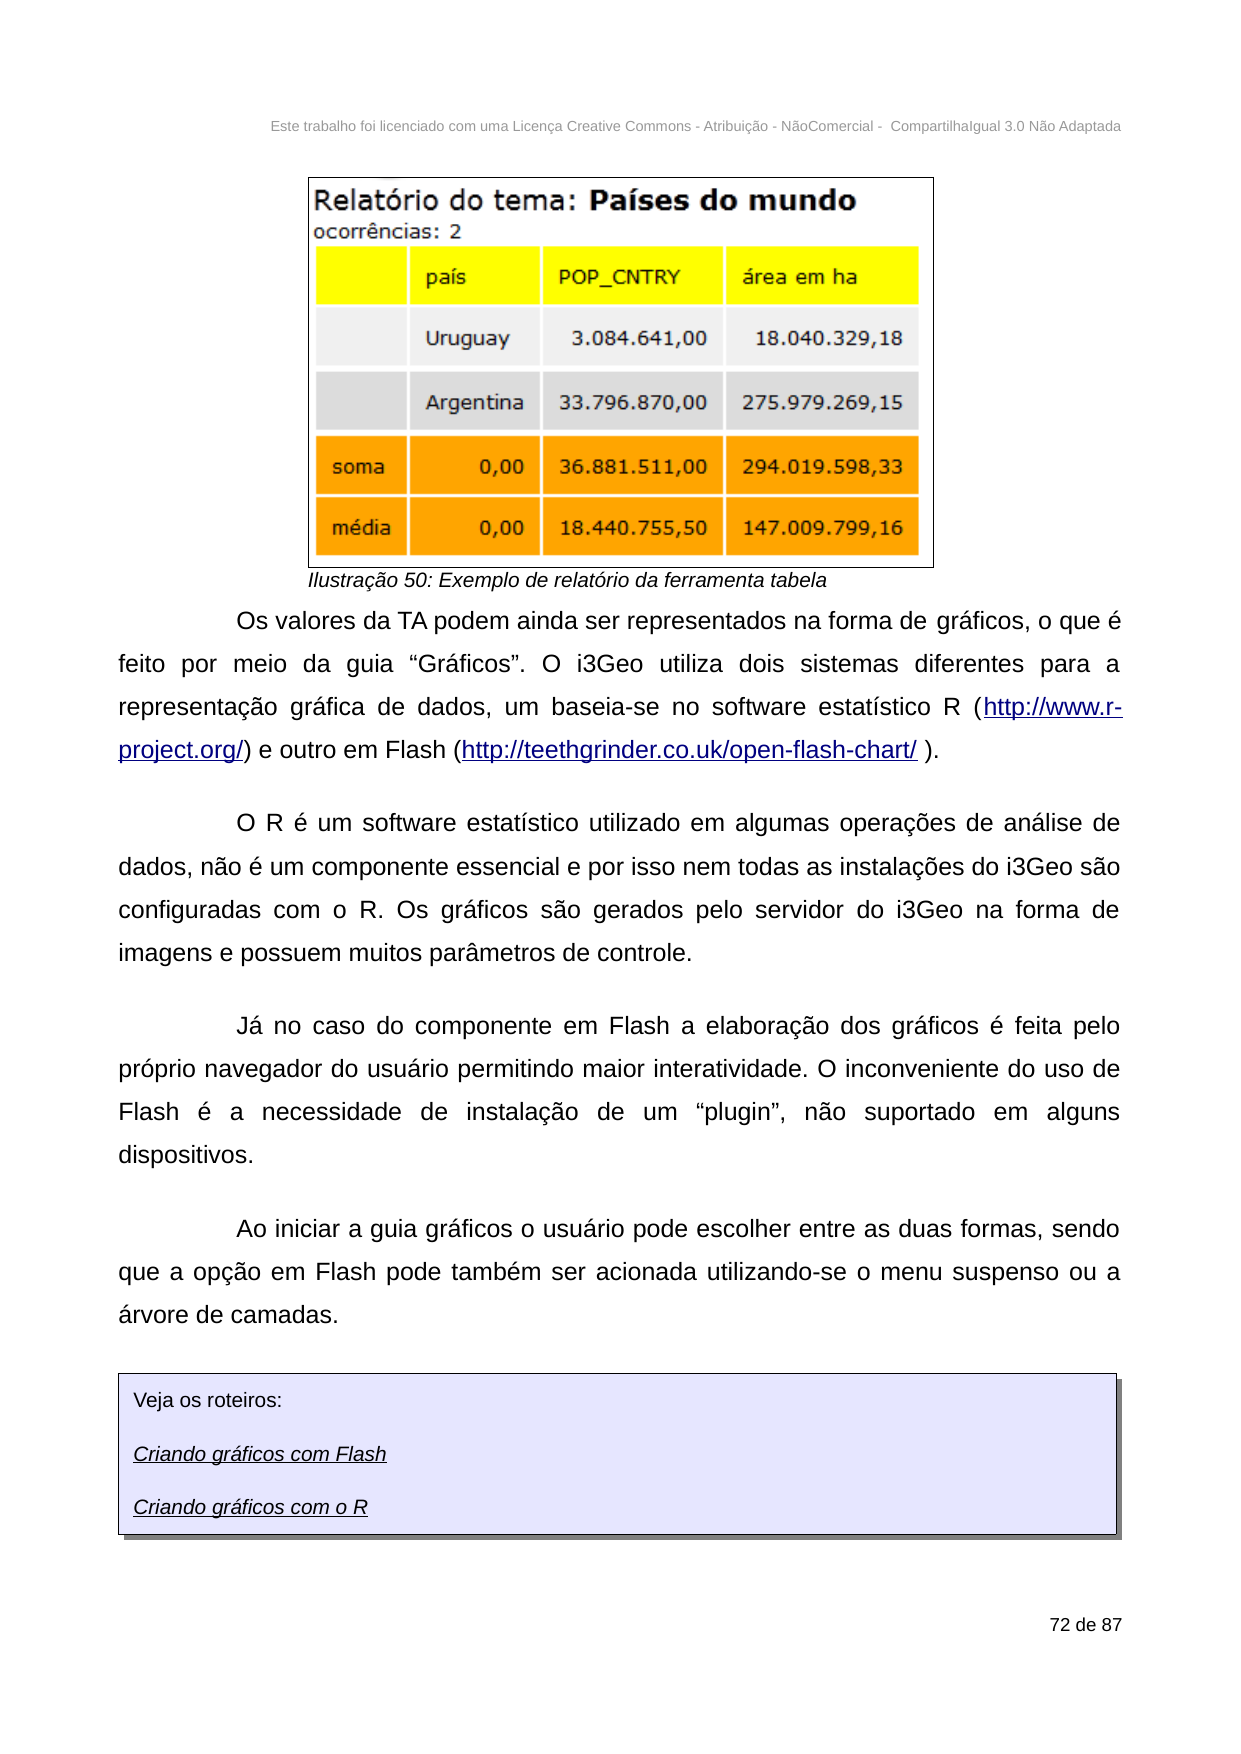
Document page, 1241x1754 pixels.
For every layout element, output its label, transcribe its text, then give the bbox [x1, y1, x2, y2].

text Já no caso do componente em Flash a elaboração dos gráficos é feita pelo próprio navegador do usuário permitindo maior interatividade. O inconveniente do uso de Flash é a necessidade de instalação de um “plugin”, não suportado em alguns dispositivos. [118, 1011, 1122, 1169]
text Ilustração 50: Exemplo de relatório da ferramenta tabela [308, 568, 933, 591]
text Os valores da TA podem ainda ser representados na forma de gráficos, o que é feito por meio da guia “Gráficos”. O i3Geo utiliza dois sistemas diferentes para a representação gráfica de dados, um baseia-se no software estatístico R (http://www.r-project.org/) e outro em Flash (http://teethgrinder.co.uk/open-flash-chart/ ). [118, 164, 1122, 764]
text Criando gráficos com Flash [119, 1427, 1116, 1465]
text O R é um software estatístico utilizado em algumas operações de análise de dados, não é um componente essencial e por isso nem todas as instalações do i3Geo são configuradas com o R. Os gráficos são gerados pelo servidor do i3Geo na forma de imagens e possuem muitos parâmetros de controle. [118, 808, 1122, 967]
text Ao iniciar a guia gráficos o usuário pode escolher entre as duas formas, sendo que a opção em Flash pode também ser acionada utilizando-se o menu suspenso ou a árvore de camadas. [118, 1214, 1122, 1329]
text Veja os roteiros: [119, 1374, 1116, 1412]
picture [309, 178, 933, 567]
text Criando gráficos com o R [119, 1480, 1116, 1534]
